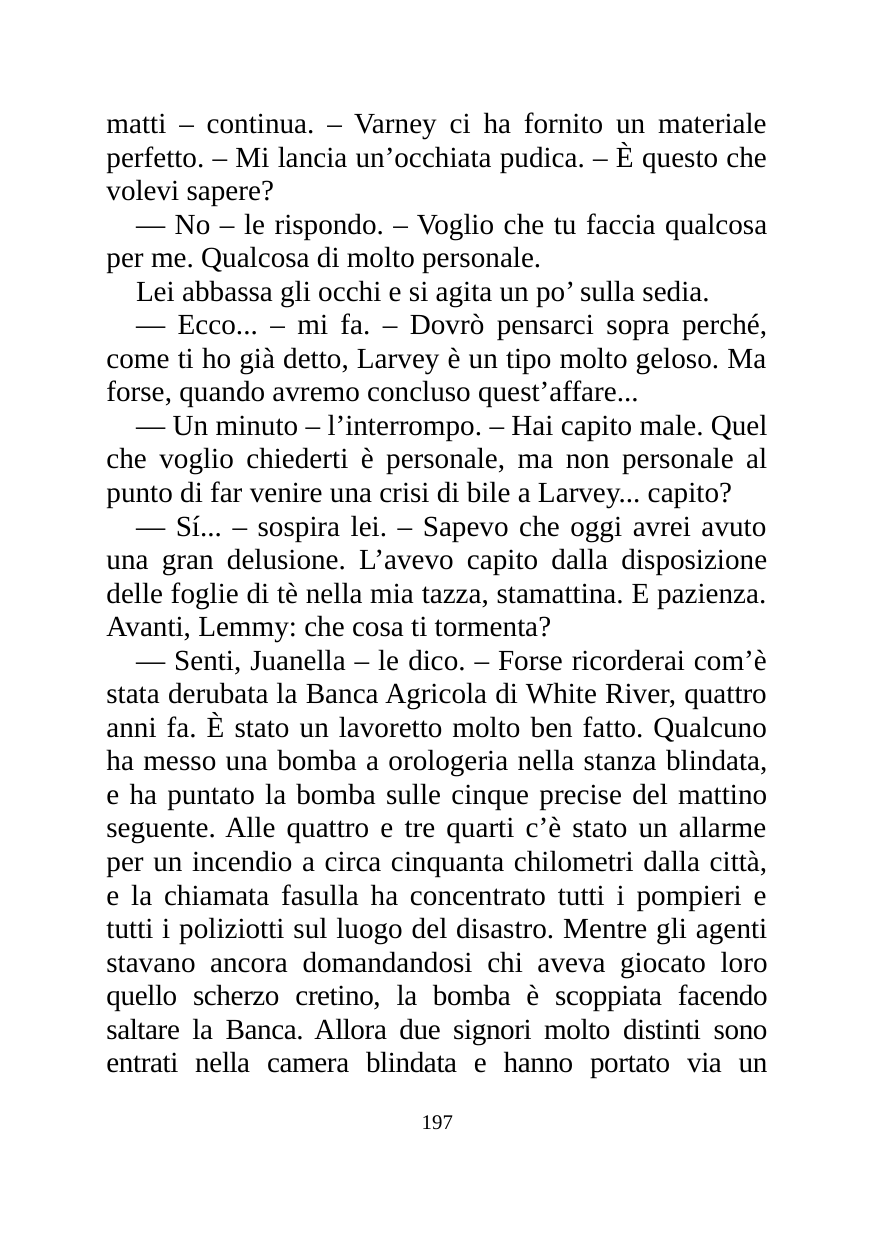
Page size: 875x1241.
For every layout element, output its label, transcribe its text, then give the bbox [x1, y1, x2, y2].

text matti – continua. – Varney ci ha fornito un materiale perfetto. – Mi lancia un’occhiata pudica. – È questo che volevi sapere? [106, 106, 768, 207]
text — Ecco... – mi fa. – Dovrò pensarci sopra perché, come ti ho già detto, Larvey è un tipo molto geloso. Ma forse, quando avremo concluso quest’affare... [106, 307, 768, 408]
text — Senti, Juanella – le dico. – Forse ricorderai com’è stata derubata la Banca Agricola di White River, quattro anni fa. È stato un lavoretto molto ben fatto. Qualcuno ha messo una bomba a orologeria nella stanza blindata, e ha puntato la bomba sulle cinque precise del mattino seguente. Alle quattro e tre quarti c’è stato un allarme per un incendio a circa cinquanta chilometri dalla città, e la chiamata fasulla ha concentrato tutti i pompieri e tutti i poliziotti sul luogo del disastro. Mentre gli agenti stavano ancora domandandosi chi aveva giocato loro quello scherzo cretino, la bomba è scoppiata facendo saltare la Banca. Allora due signori molto distinti sono entrati nella camera blindata e hanno portato via un [106, 643, 768, 1079]
text — No – le rispondo. – Voglio che tu faccia qualcosa per me. Qualcosa di molto personale. [106, 207, 768, 274]
text Lei abbassa gli occhi e si agita un po’ sulla sedia. [106, 274, 768, 307]
text — Un minuto – l’interrompo. – Hai capito male. Quel che voglio chiederti è personale, ma non personale al punto di far venire una crisi di bile a Larvey... capito? [106, 408, 768, 509]
text — Sí... – sospira lei. – Sapevo che oggi avrei avuto una gran delusione. L’avevo capito dalla disposizione delle foglie di tè nella mia tazza, stamattina. E pazienza. Avanti, Lemmy: che cosa ti tormenta? [106, 509, 768, 643]
